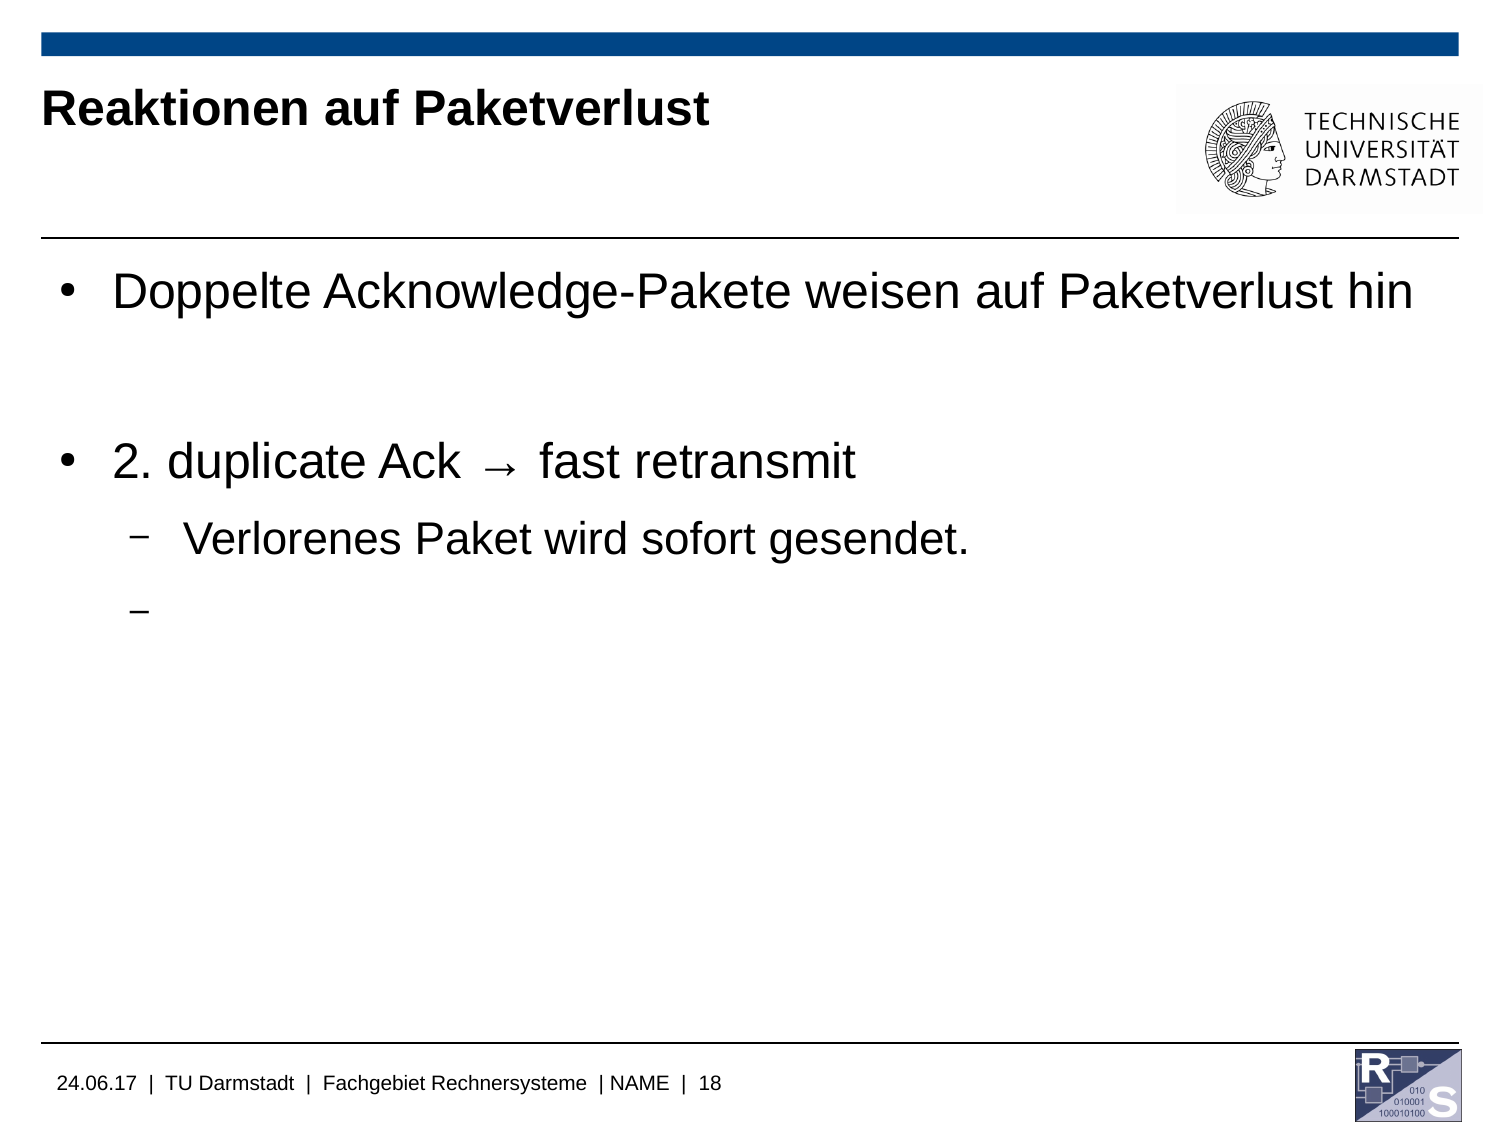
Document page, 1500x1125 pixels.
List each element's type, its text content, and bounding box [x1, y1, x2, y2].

picture [1355, 1049, 1462, 1122]
title Reaktionen auf Paketverlust [41, 32, 1131, 183]
list Doppelte Acknowledge-Pakete weisen auf Paketverlust hin 2. duplicate Ack → fast retransmit Verlorenes Paket wird sofort gesendet. [41, 263, 1455, 1032]
